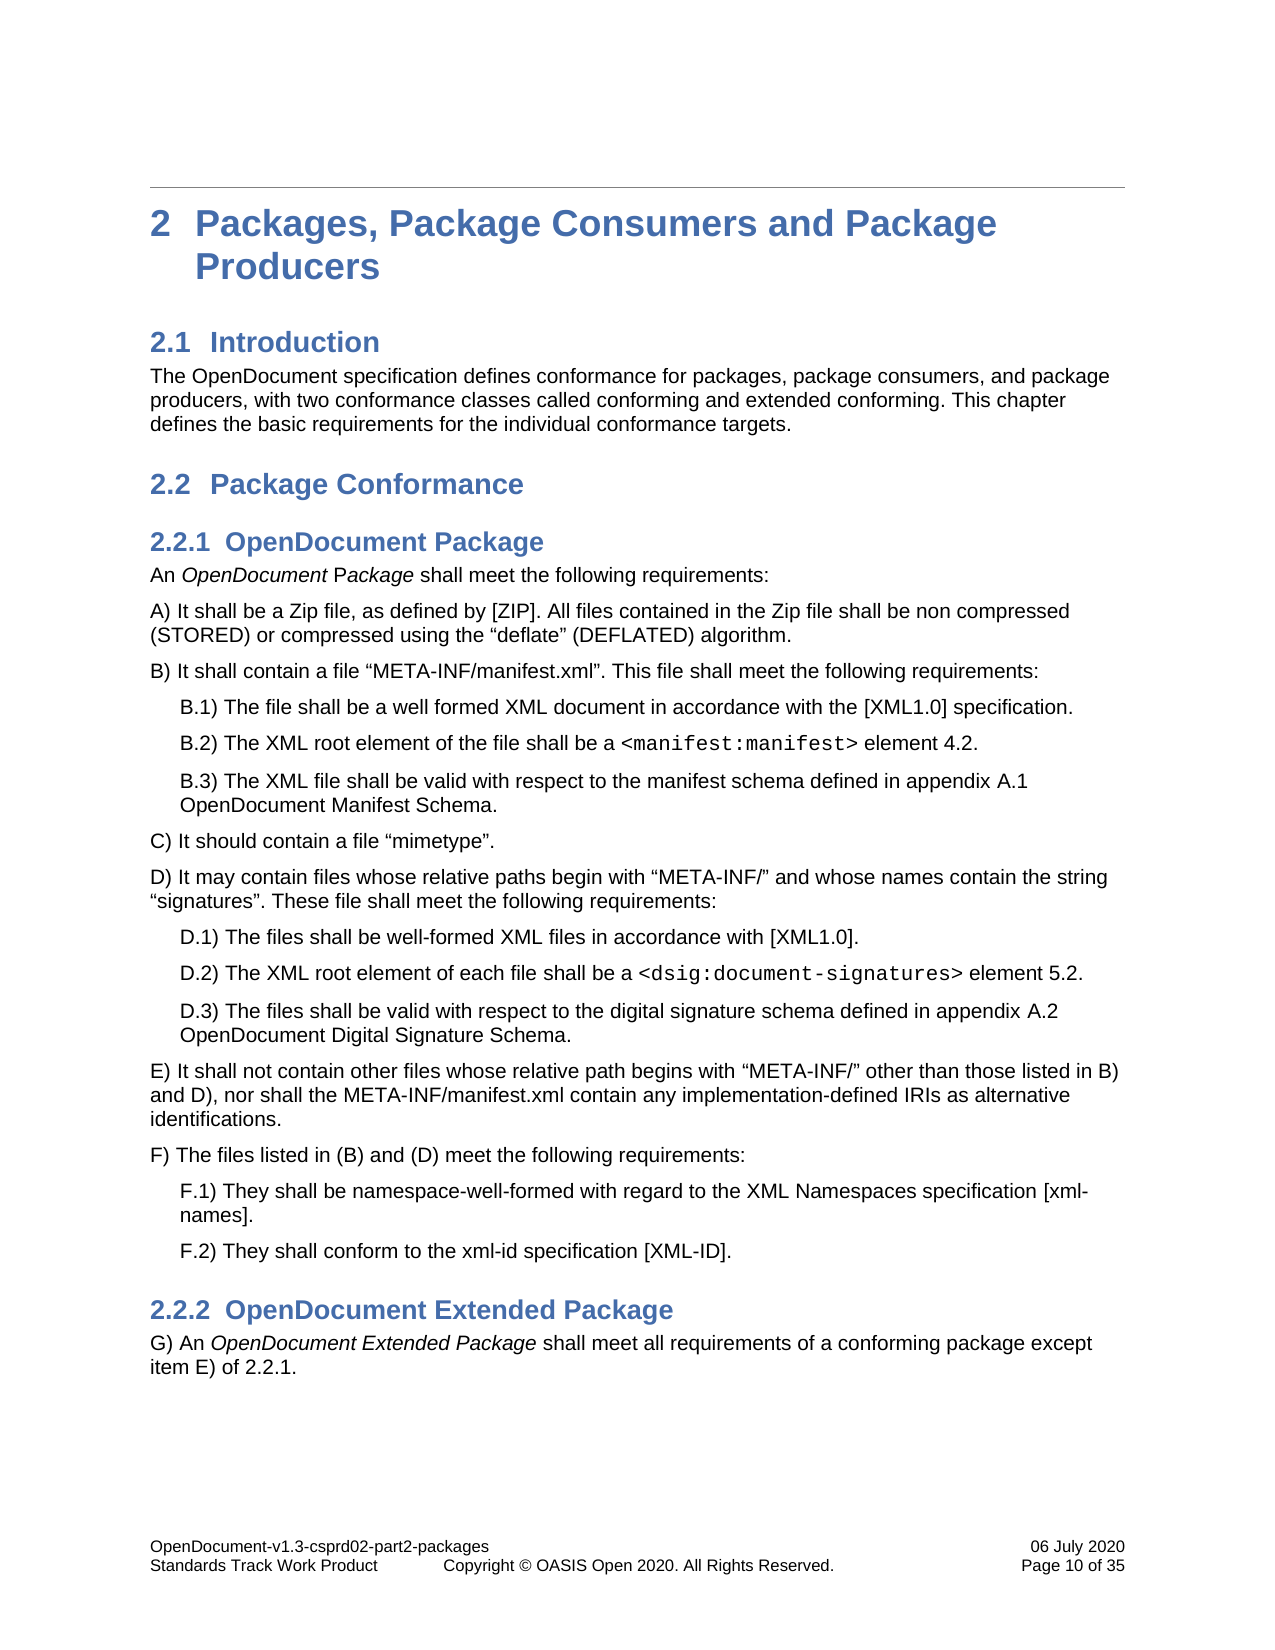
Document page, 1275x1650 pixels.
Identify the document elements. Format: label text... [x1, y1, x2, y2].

subtitle OpenDocument Extended Package [150, 1294, 1125, 1325]
list It should contain a file “mimetype”. [150, 829, 1125, 853]
list It shall not contain other files whose relative path begins with “META-INF/” other than those listed in B) and D), nor shall the META-INF/manifest.xml contain any implementation-defined IRIs as alternative identifications. [150, 1059, 1125, 1131]
list An OpenDocument Extended Package shall meet all requirements of a conforming package except item E) of 2.2.1. [150, 1331, 1125, 1379]
list The file shall be a well formed XML document in accordance with the [XML1.0] specification. [150, 695, 1125, 719]
list It may contain files whose relative paths begin with “META-INF/” and whose names contain the string “signatures”. These file shall meet the following requirements: [150, 865, 1125, 913]
list They shall conform to the xml-id specification [XML-ID]. [150, 1239, 1125, 1263]
list It shall contain a file “META-INF/manifest.xml”. This file shall meet the following requirements: [150, 659, 1125, 683]
subtitle Introduction [150, 324, 1125, 358]
text An OpenDocument Package shall meet the following requirements: [150, 563, 1125, 587]
subtitle Package Conformance [150, 467, 1125, 501]
subtitle OpenDocument Package [150, 526, 1125, 557]
list It shall be a Zip file, as defined by [ZIP]. All files contained in the Zip file shall be non compressed (STORED) or compressed using the “deflate” (DEFLATED) algorithm. [150, 599, 1125, 647]
list The XML file shall be valid with respect to the manifest schema defined in appendix A.1 OpenDocument Manifest Schema. [150, 769, 1125, 817]
list The files shall be well-formed XML files in accordance with [XML1.0]. [150, 925, 1125, 949]
list The XML root element of each file shall be a <dsig:document-signatures> element 5.2. [150, 961, 1125, 987]
list They shall be namespace-well-formed with regard to the XML Namespaces specification [xml-names]. [150, 1179, 1125, 1227]
list The files listed in (B) and (D) meet the following requirements: [150, 1143, 1125, 1167]
list The files shall be valid with respect to the digital signature schema defined in appendix A.2 OpenDocument Digital Signature Schema. [150, 999, 1125, 1047]
list The XML root element of the file shall be a <manifest:manifest> element 4.2. [150, 731, 1125, 757]
text The OpenDocument specification defines conformance for packages, package consumers, and package producers, with two conformance classes called conforming and extended conforming. This chapter defines the basic requirements for the individual conformance targets. [150, 364, 1125, 436]
subtitle Packages, Package Consumers and Package Producers [150, 188, 1125, 287]
